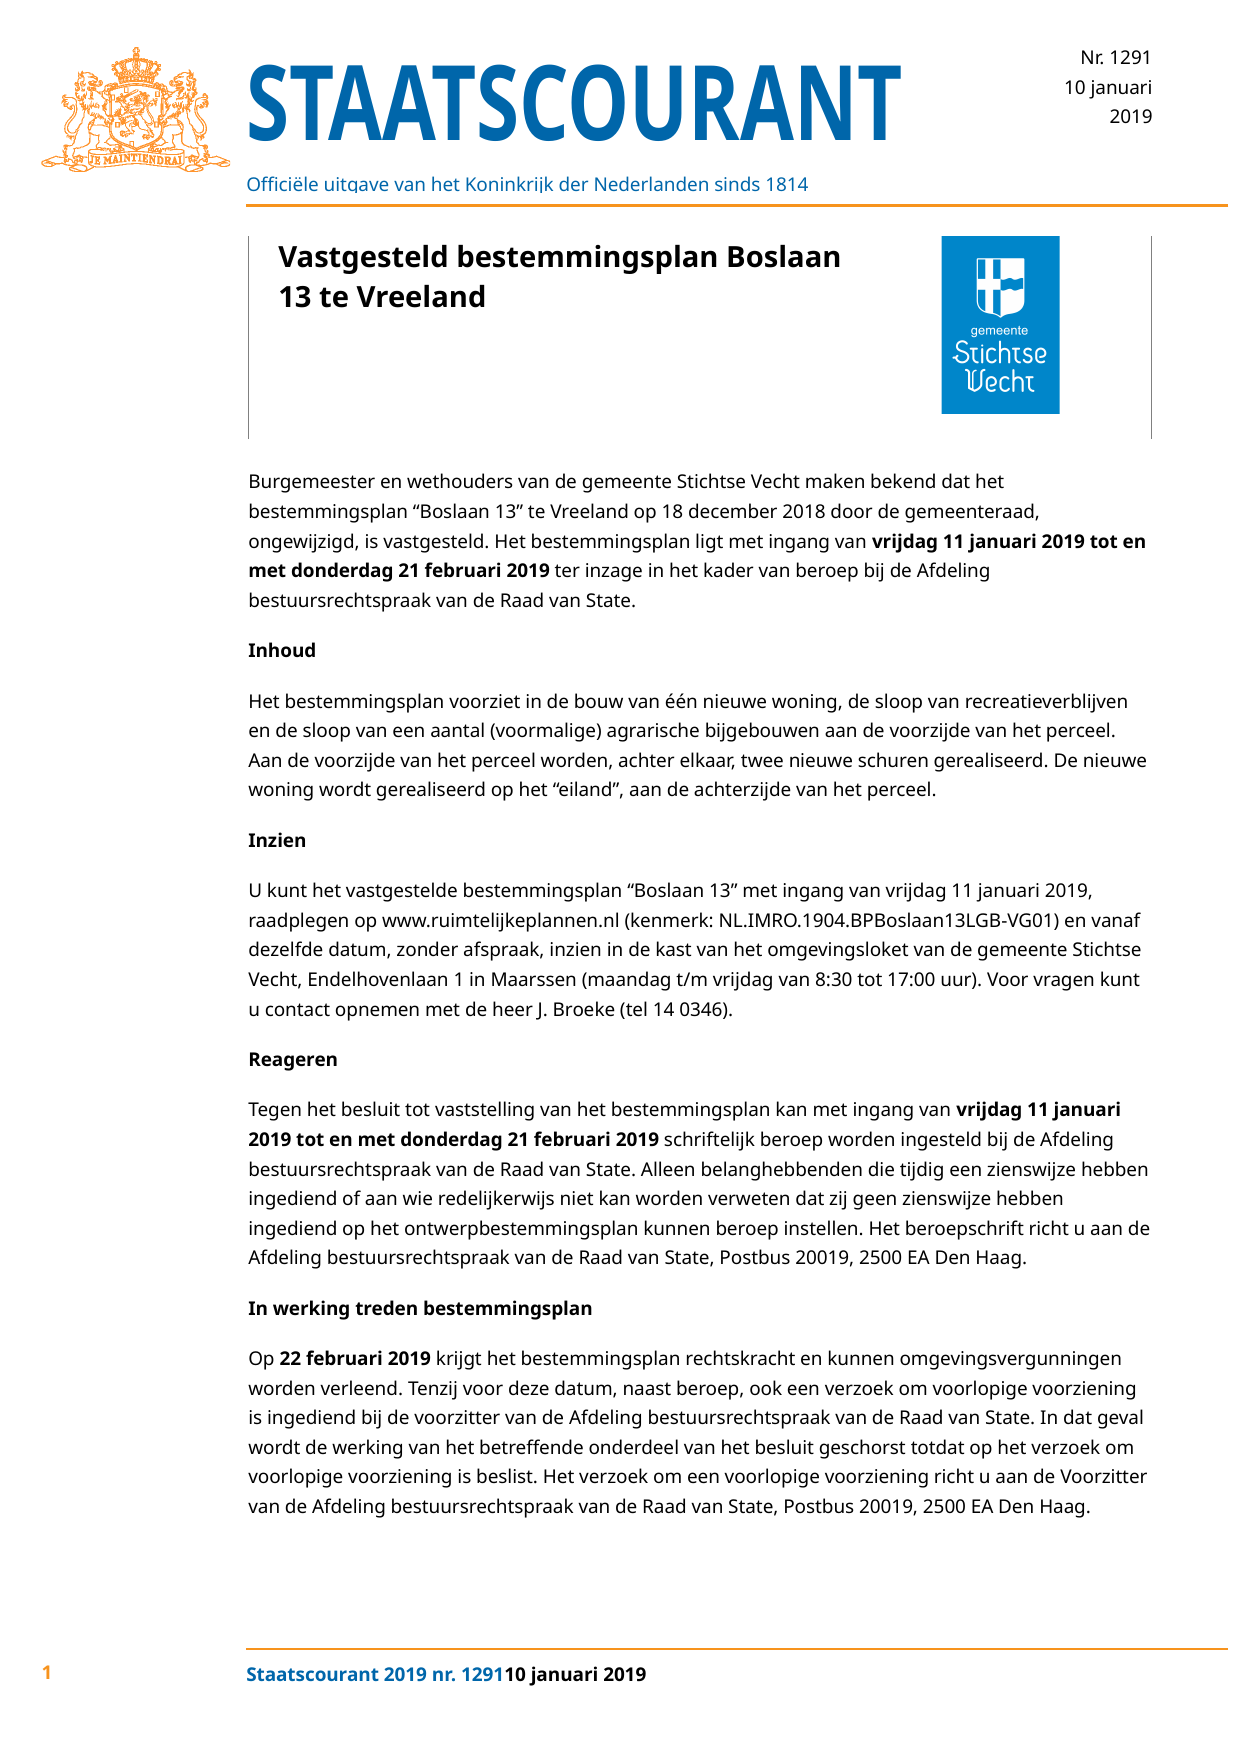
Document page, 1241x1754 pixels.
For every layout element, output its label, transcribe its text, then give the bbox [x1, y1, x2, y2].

table_header [850, 414, 1151, 439]
picture [1013, 370, 1020, 391]
picture [977, 259, 1000, 313]
picture [1000, 289, 1024, 317]
text Inhoud [248, 637, 1152, 663]
table_header [850, 236, 941, 413]
text Het bestemmingsplan voorziet in de bouw van één nieuwe woning, de sloop van recreatieverblijven en de sloop van een aantal (voormalige) agrarische bijgebouwen aan de voorzijde van het perceel. Aan de voorzijde van het perceel worden, achter elkaar, twee nieuwe schuren gerealiseerd. De nieuwe woning wordt gerealiseerd op het “eiland”, aan de achterzijde van het perceel. [248, 688, 1152, 802]
picture [41, 47, 231, 172]
text Burgemeester en wethouders van de gemeente Stichtse Vecht maken bekend dat het bestemmingsplan “Boslaan 13” te Vreeland op 18 december 2018 door de gemeenteraad, ongewijzigd, is vastgesteld. Het bestemmingsplan ligt met ingang van vrijdag 11 januari 2019 tot en met donderdag 21 februari 2019 ter inzage in het kader van beroep bij de Afdeling bestuursrechtspraak van de Raad van State. [248, 469, 1152, 613]
text Inzien [248, 827, 1152, 853]
table_header Vastgesteld bestemmingsplan Boslaan 13 te Vreeland [249, 236, 850, 439]
text In werking treden bestemmingsplan [248, 1295, 1152, 1321]
picture [971, 348, 977, 359]
picture [1027, 377, 1032, 389]
picture [1001, 259, 1024, 279]
text Op 22 februari 2019 krijgt het bestemmingsplan rechtskracht en kunnen omgevingsvergunningen worden verleend. Tenzij voor deze datum, naast beroep, ook een verzoek om voorlopige voorziening is ingediend bij de voorzitter van de Afdeling bestuursrechtspraak van de Raad van State. In dat geval wordt de werking van het betreffende onderdeel van het besluit geschorst totdat op het verzoek om voorlopige voorziening is beslist. Het verzoek om een voorlopige voorziening richt u aan de Voorzitter van de Afdeling bestuursrechtspraak van de Raad van State, Postbus 20019, 2500 EA Den Haag. [248, 1345, 1152, 1519]
text U kunt het vastgestelde bestemmingsplan “Boslaan 13” met ingang van vrijdag 11 januari 2019, raadplegen op www.ruimtelijkeplannen.nl (kenmerk: NL.IMRO.1904.BPBoslaan13LGB-VG01) en vanaf dezelfde datum, zonder afspraak, inzien in de kast van het omgevingsloket van de gemeente Stichtse Vecht, Endelhovenlaan 1 in Maarssen (maandag t/m vrijdag van 8:30 tot 17:00 uur). Voor vragen kunt u contact opnemen met de heer J. Broeke (tel 14 0346). [248, 877, 1152, 1021]
text Reageren [248, 1046, 1152, 1072]
text Tegen het besluit tot vaststelling van het bestemmingsplan kan met ingang van vrijdag 11 januari 2019 tot en met donderdag 21 februari 2019 schriftelijk beroep worden ingesteld bij de Afdeling bestuursrechtspraak van de Raad van State. Alleen belanghebbenden die tijdig een zienswijze hebben ingediend of aan wie redelijkerwijs niet kan worden verweten dat zij geen zienswijze hebben ingediend op het ontwerpbestemmingsplan kunnen beroep instellen. Het beroepschrift richt u aan de Afdeling bestuursrechtspraak van de Raad van State, Postbus 20019, 2500 EA Den Haag. [248, 1097, 1152, 1270]
picture [1013, 348, 1019, 359]
table_header [1060, 236, 1151, 413]
